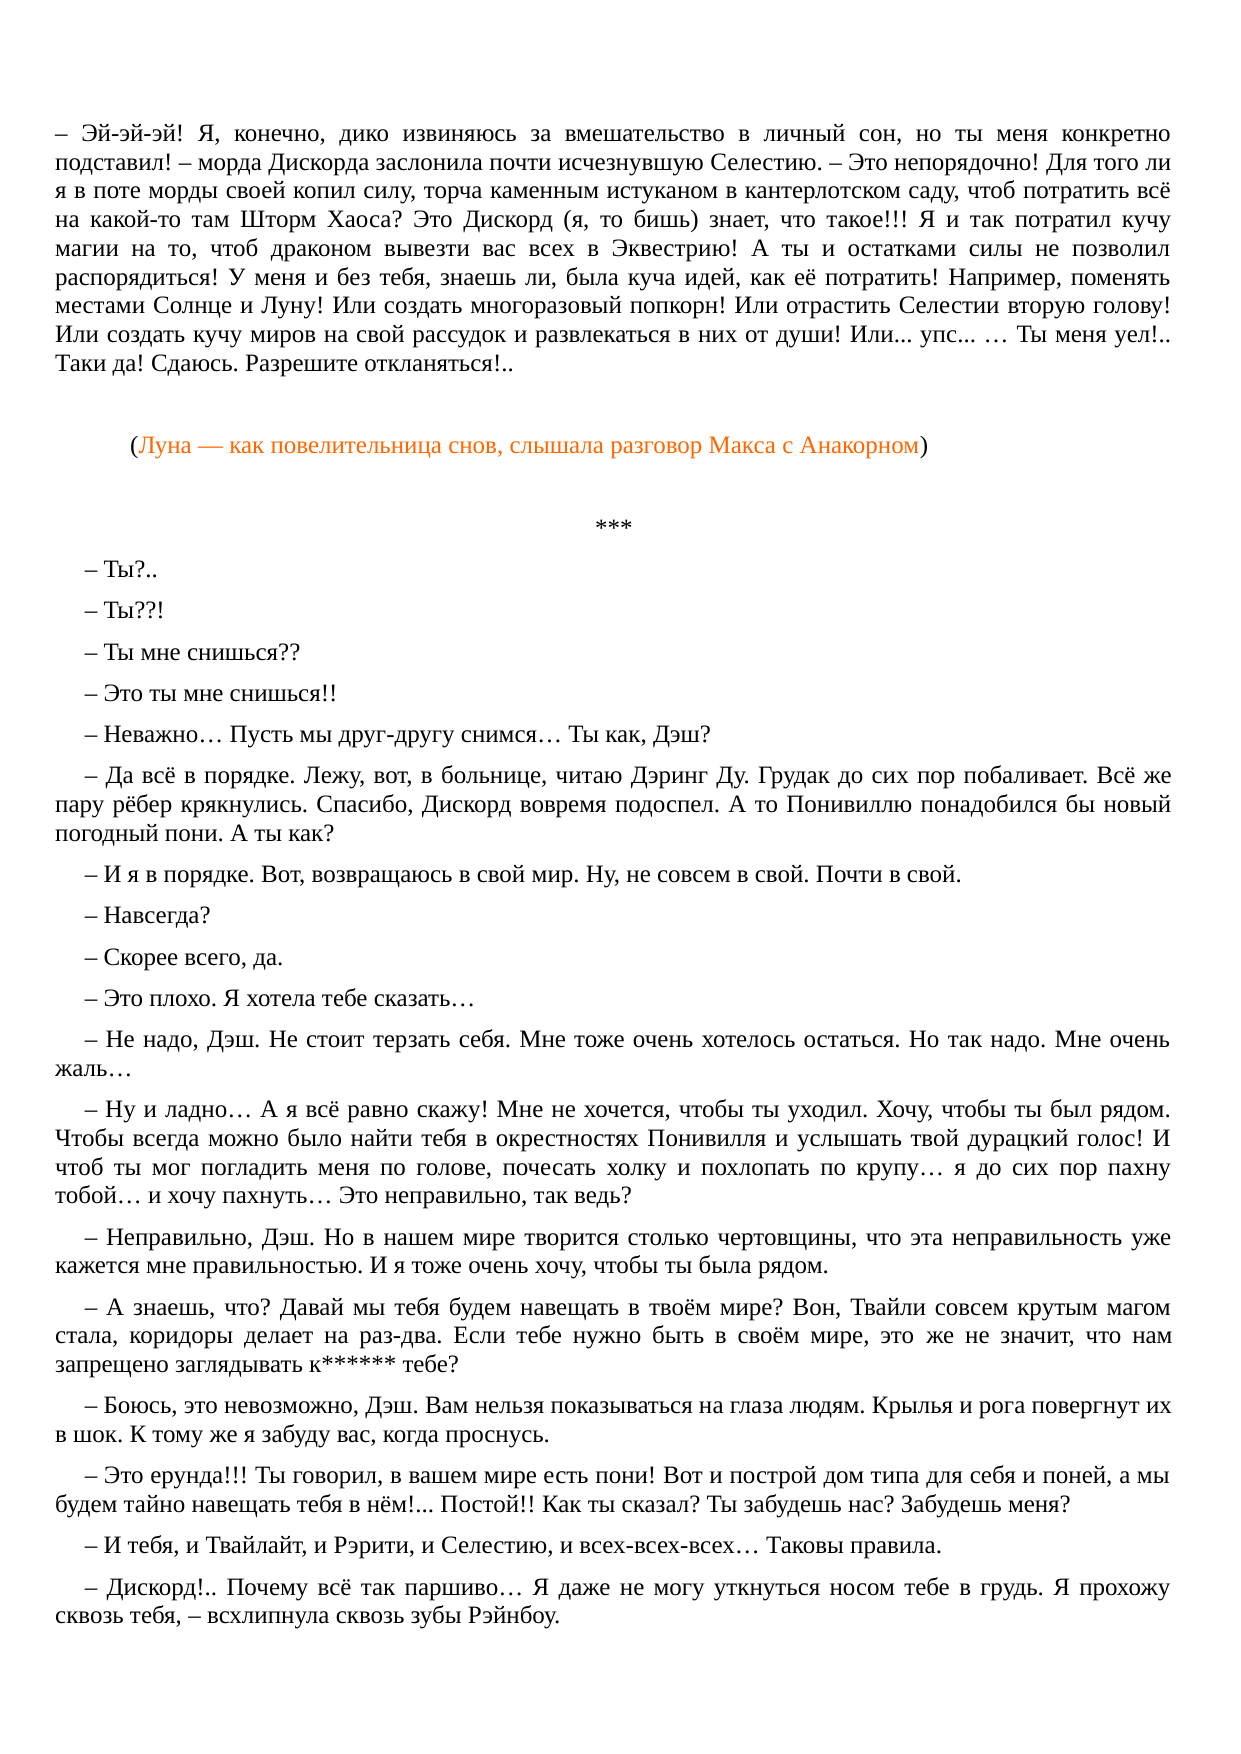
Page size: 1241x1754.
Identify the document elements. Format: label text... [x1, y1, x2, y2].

text – Это плохо. Я хотела тебе сказать… [55, 983, 1172, 1012]
text – Навсегда? [55, 901, 1172, 929]
text – Не надо, Дэш. Не стоит терзать себя. Мне тоже очень хотелось остаться. Но так надо. Мне очень жаль… [55, 1024, 1172, 1082]
text – Это ерунда!!! Ты говорил, в вашем мире есть пони! Вот и построй дом типа для себя и поней, а мы будем тайно навещать тебя в нём!... Постой!! Как ты сказал? Ты забудешь нас? Забудешь меня? [55, 1461, 1172, 1518]
text – И я в порядке. Вот, возвращаюсь в свой мир. Ну, не совсем в свой. Почти в свой. [55, 859, 1172, 888]
text – Неважно… Пусть мы друг-другу снимся… Ты как, Дэш? [55, 719, 1172, 748]
text – Эй-эй-эй! Я, конечно, дико извиняюсь за вмешательство в личный сон, но ты меня конкретно подставил! – морда Дискорда заслонила почти исчезнувшую Селестию. – Это непорядочно! Для того ли я в поте морды своей копил силу, торча каменным истуканом в кантерлотском саду, чтоб потратить всё на какой-то там Шторм Хаоса? Это Дискорд (я, то бишь) знает, что такое!!! Я и так потратил кучу магии на то, чтоб драконом вывезти вас всех в Эквестрию! А ты и остатками силы не позволил распорядиться! У меня и без тебя, знаешь ли, была куча идей, как её потратить! Например, поменять местами Солнце и Луну! Или создать многоразовый попкорн! Или отрастить Селестии вторую голову! Или создать кучу миров на свой рассудок и развлекаться в них от души! Или... упс... … Ты меня уел!.. Таки да! Сдаюсь. Разрешите откланяться!.. [55, 118, 1172, 377]
text – И тебя, и Твайлайт, и Рэрити, и Селестию, и всех-всех-всех… Таковы правила. [55, 1531, 1172, 1559]
list (Луна — как повелительница снов, слышала разговор Макса с Анакорном) [92, 431, 1172, 459]
text – Да всё в порядке. Лежу, вот, в больнице, читаю Дэринг Ду. Грудак до сих пор побаливает. Всё же пару рёбер крякнулись. Спасибо, Дискорд вовремя подоспел. А то Понивиллю понадобился бы новый погодный пони. А ты как? [55, 761, 1172, 847]
text – Это ты мне снишься!! [55, 678, 1172, 707]
text – Ты?.. [55, 554, 1172, 583]
text – Неправильно, Дэш. Но в нашем мире творится столько чертовщины, что эта неправильность уже кажется мне правильностью. И я тоже очень хочу, чтобы ты была рядом. [55, 1222, 1172, 1279]
text – Скорее всего, да. [55, 942, 1172, 971]
text – Ты??! [55, 596, 1172, 624]
text – Дискорд!.. Почему всё так паршиво… Я даже не могу уткнуться носом тебе в грудь. Я прохожу сквозь тебя, – всхлипнула сквозь зубы Рэйнбоу. [55, 1572, 1172, 1629]
text – Ну и ладно… А я всё равно скажу! Мне не хочется, чтобы ты уходил. Хочу, чтобы ты был рядом. Чтобы всегда можно было найти тебя в окрестностях Понивилля и услышать твой дурацкий голос! И чтоб ты мог погладить меня по голове, почесать холку и похлопать по крупу… я до сих пор пахну тобой… и хочу пахнуть… Это неправильно, так ведь? [55, 1094, 1172, 1209]
text *** [55, 513, 1172, 542]
text – Ты мне снишься?? [55, 637, 1172, 666]
text – А знаешь, что? Давай мы тебя будем навещать в твоём мире? Вон, Твайли совсем крутым магом стала, коридоры делает на раз-два. Если тебе нужно быть в своём мире, это же не значит, что нам запрещено заглядывать к****** тебе? [55, 1292, 1172, 1378]
text – Боюсь, это невозможно, Дэш. Вам нельзя показываться на глаза людям. Крылья и рога повергнут их в шок. К тому же я забуду вас, когда проснусь. [55, 1391, 1172, 1448]
